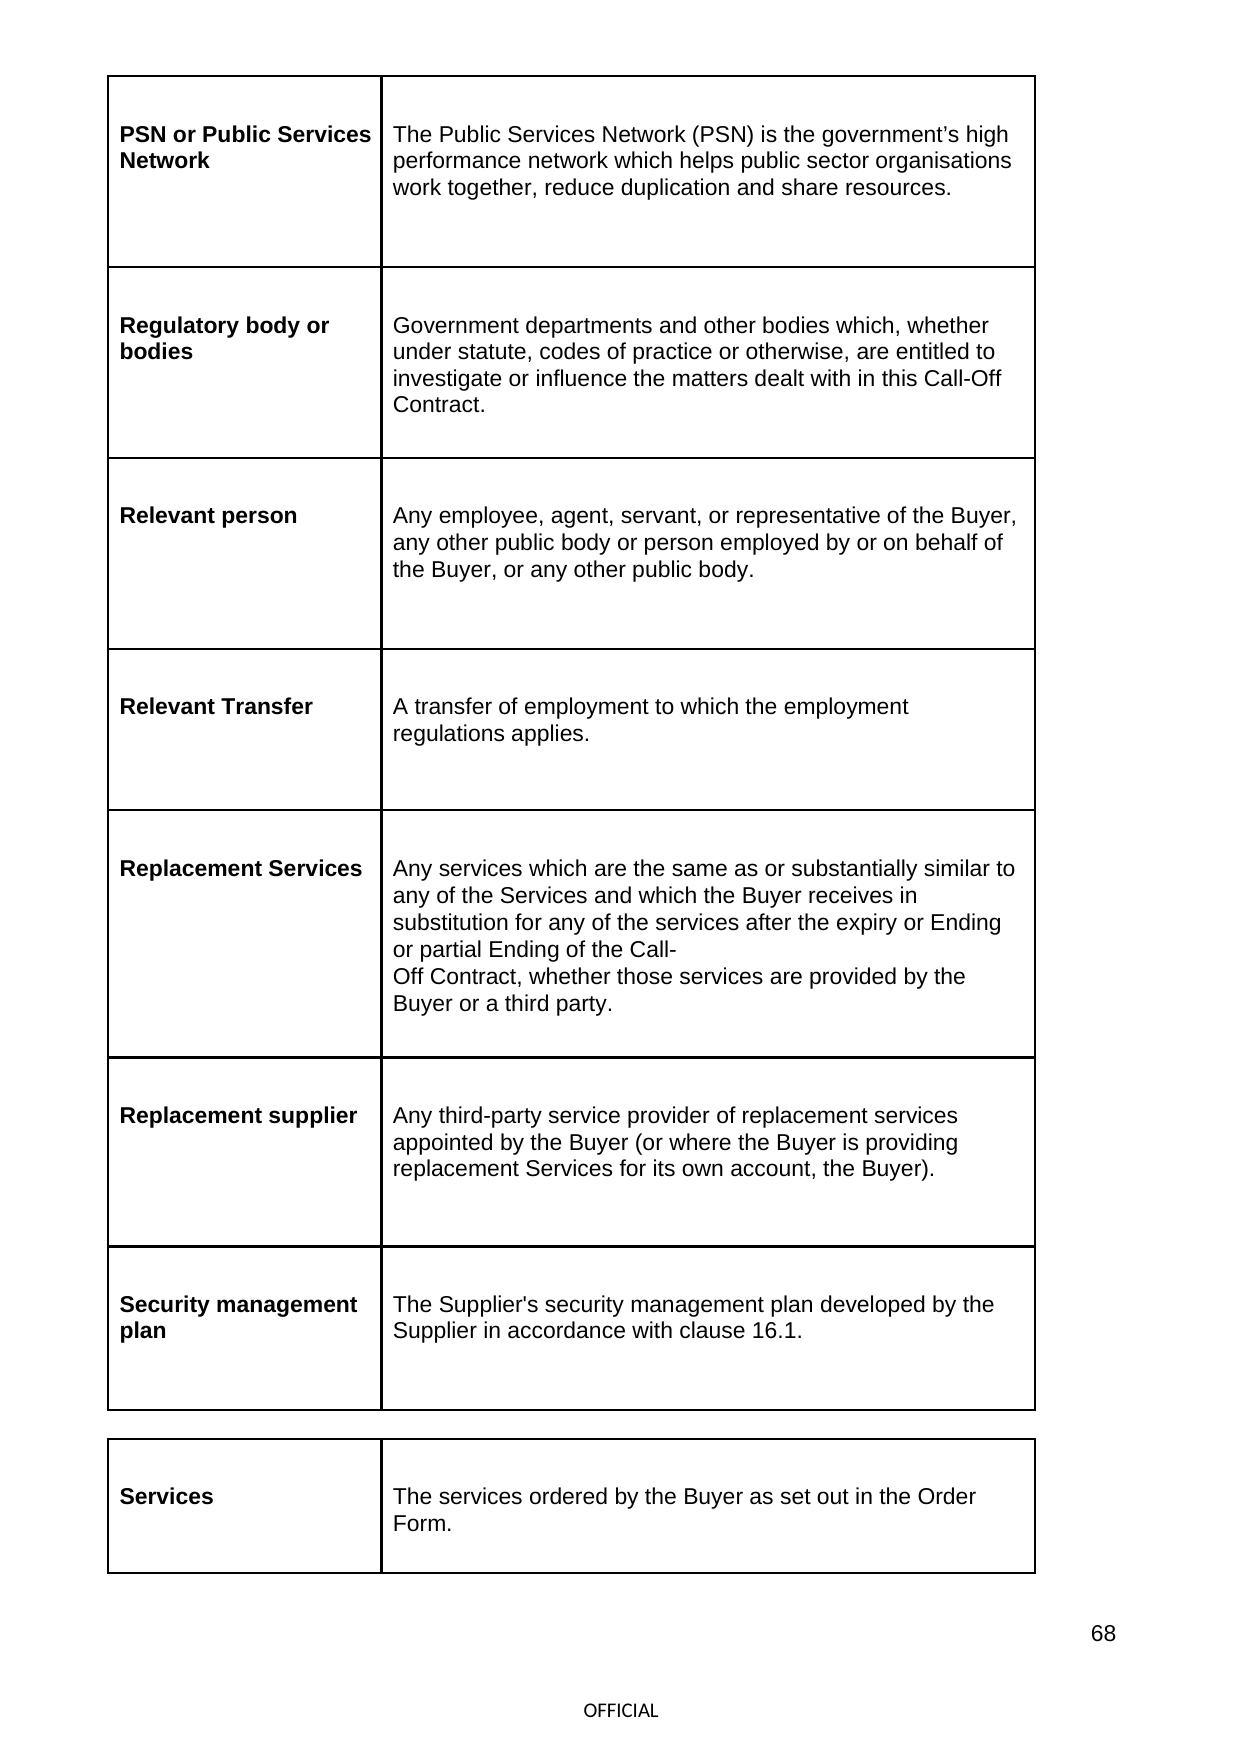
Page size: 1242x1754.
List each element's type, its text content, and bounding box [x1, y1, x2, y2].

table_cell A transfer of employment to which the employment regulations applies. [383, 650, 1034, 809]
table_cell Regulatory body or bodies [109, 268, 380, 457]
table_cell Replacement supplier [109, 1059, 380, 1245]
table_cell The Public Services Network (PSN) is the government’s high performance network which helps public sector organisations work together, reduce duplication and share resources. [383, 77, 1034, 266]
table_header Services [109, 1440, 380, 1572]
table_cell Any services which are the same as or substantially similar to any of the Services and which the Buyer receives in substitution for any of the services after the expiry or Ending or partial Ending of the Call- Off Contract, whether those services are provided by the Buyer or a third party. [383, 811, 1034, 1056]
table_cell Any third-party service provider of replacement services appointed by the Buyer (or where the Buyer is providing replacement Services for its own account, the Buyer). [383, 1059, 1034, 1245]
table_cell Replacement Services [109, 811, 380, 1056]
table_cell PSN or Public Services Network [109, 77, 380, 266]
table_header The services ordered by the Buyer as set out in the Order Form. [383, 1440, 1034, 1572]
table_cell The Supplier's security management plan developed by the Supplier in accordance with clause 16.1. [383, 1248, 1034, 1409]
table_cell Relevant Transfer [109, 650, 380, 809]
table_cell Relevant person [109, 459, 380, 648]
table_cell Security management plan [109, 1248, 380, 1409]
table_cell Government departments and other bodies which, whether under statute, codes of practice or otherwise, are entitled to investigate or influence the matters dealt with in this Call-Off Contract. [383, 268, 1034, 457]
table_cell Any employee, agent, servant, or representative of the Buyer, any other public body or person employed by or on behalf of the Buyer, or any other public body. [383, 459, 1034, 648]
